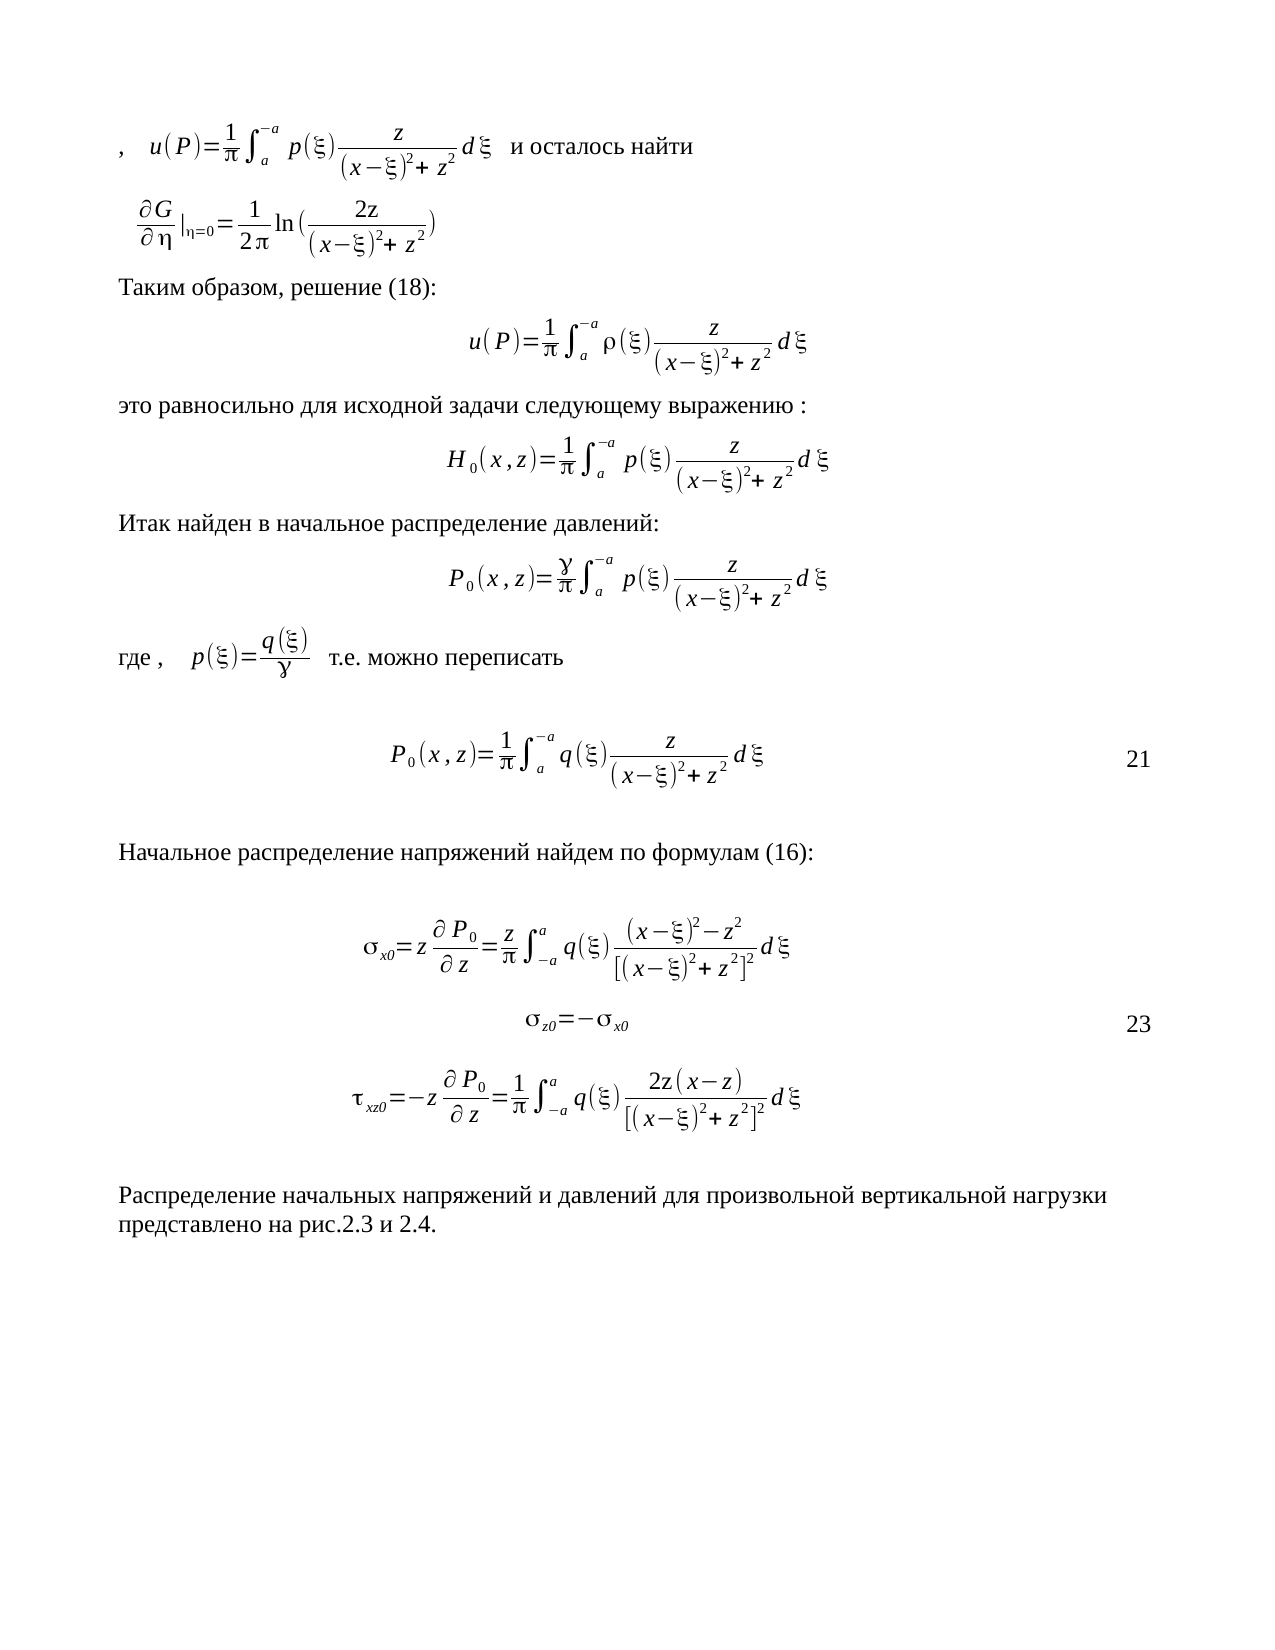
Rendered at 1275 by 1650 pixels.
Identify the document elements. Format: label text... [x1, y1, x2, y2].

table_header [118, 908, 1041, 1152]
text , и осталось найти [118, 118, 1157, 182]
table_header [118, 720, 1041, 809]
text Итак найден в начальное распределение давлений: [118, 508, 1157, 537]
text Начальное распределение напряжений найдем по формулам (16): [118, 837, 1157, 866]
table_header 23 [1041, 908, 1157, 1152]
text Таким образом, решение (18): [118, 272, 1157, 301]
text где , т.e. можно переписать [118, 626, 1157, 679]
table_header 21 [1041, 720, 1157, 809]
text Распределение начальных напряжений и давлений для произвольной вертикальной нагрузки представлено на рис.2.3 и 2.4. [118, 1180, 1157, 1238]
text это равносильно для исходной задачи следующему выражению : [118, 390, 1157, 419]
